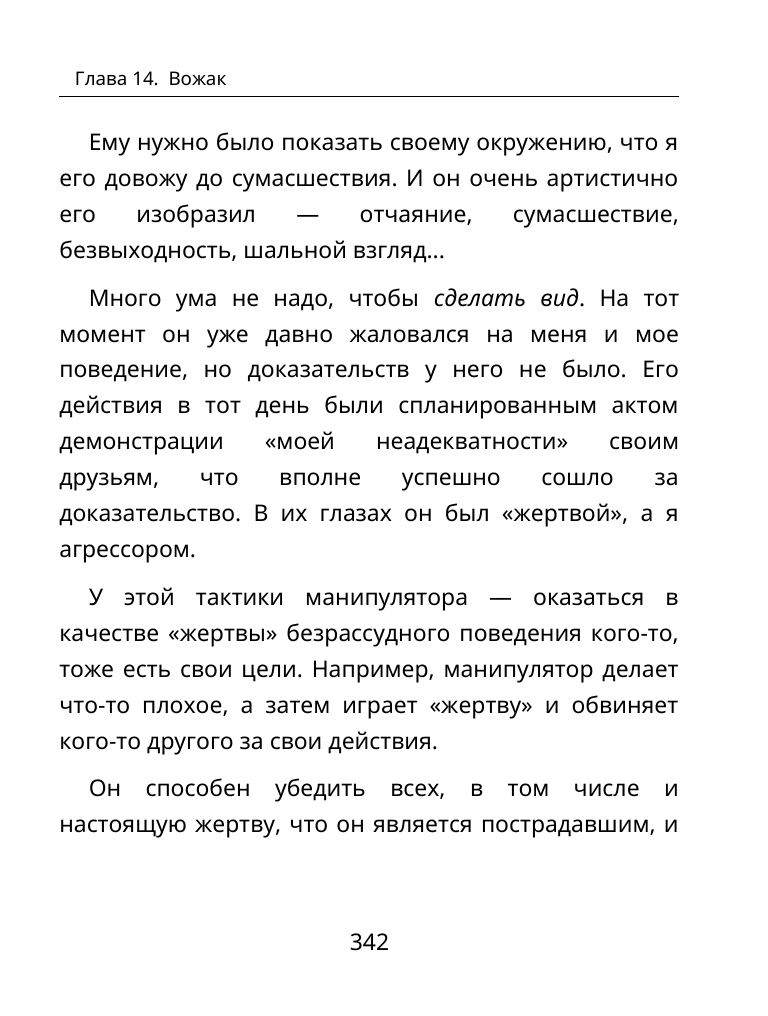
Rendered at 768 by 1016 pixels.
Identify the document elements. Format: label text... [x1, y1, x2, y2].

text Ему нужно было показать своему окружению, что я его довожу до сумасшествия. И он очень артистично его изобразил — отчаяние, сумасшествие, безвыходность, шальной взгляд... [59, 126, 679, 265]
text Много ума не надо, чтобы сделать вид. На тот момент он уже давно жаловался на меня и мое поведение, но доказательств у него не было. Его действия в тот день были спланированным актом демонстрации «моей неадекватности» своим друзьям, что вполне успешно сошло за доказательство. В их глазах он был «жертвой», а я агрессором. [59, 282, 679, 564]
text У этой тактики манипулятора — оказаться в качестве «жертвы» безрассудного поведения кого-то, тоже есть свои цели. Например, манипулятор делает что-то плохое, а затем играет «жертву» и обвиняет кого-то другого за свои действия. [59, 581, 679, 756]
text Он способен убедить всех, в том числе и настоящую жертву, что он является пострадавшим, и [59, 772, 679, 839]
